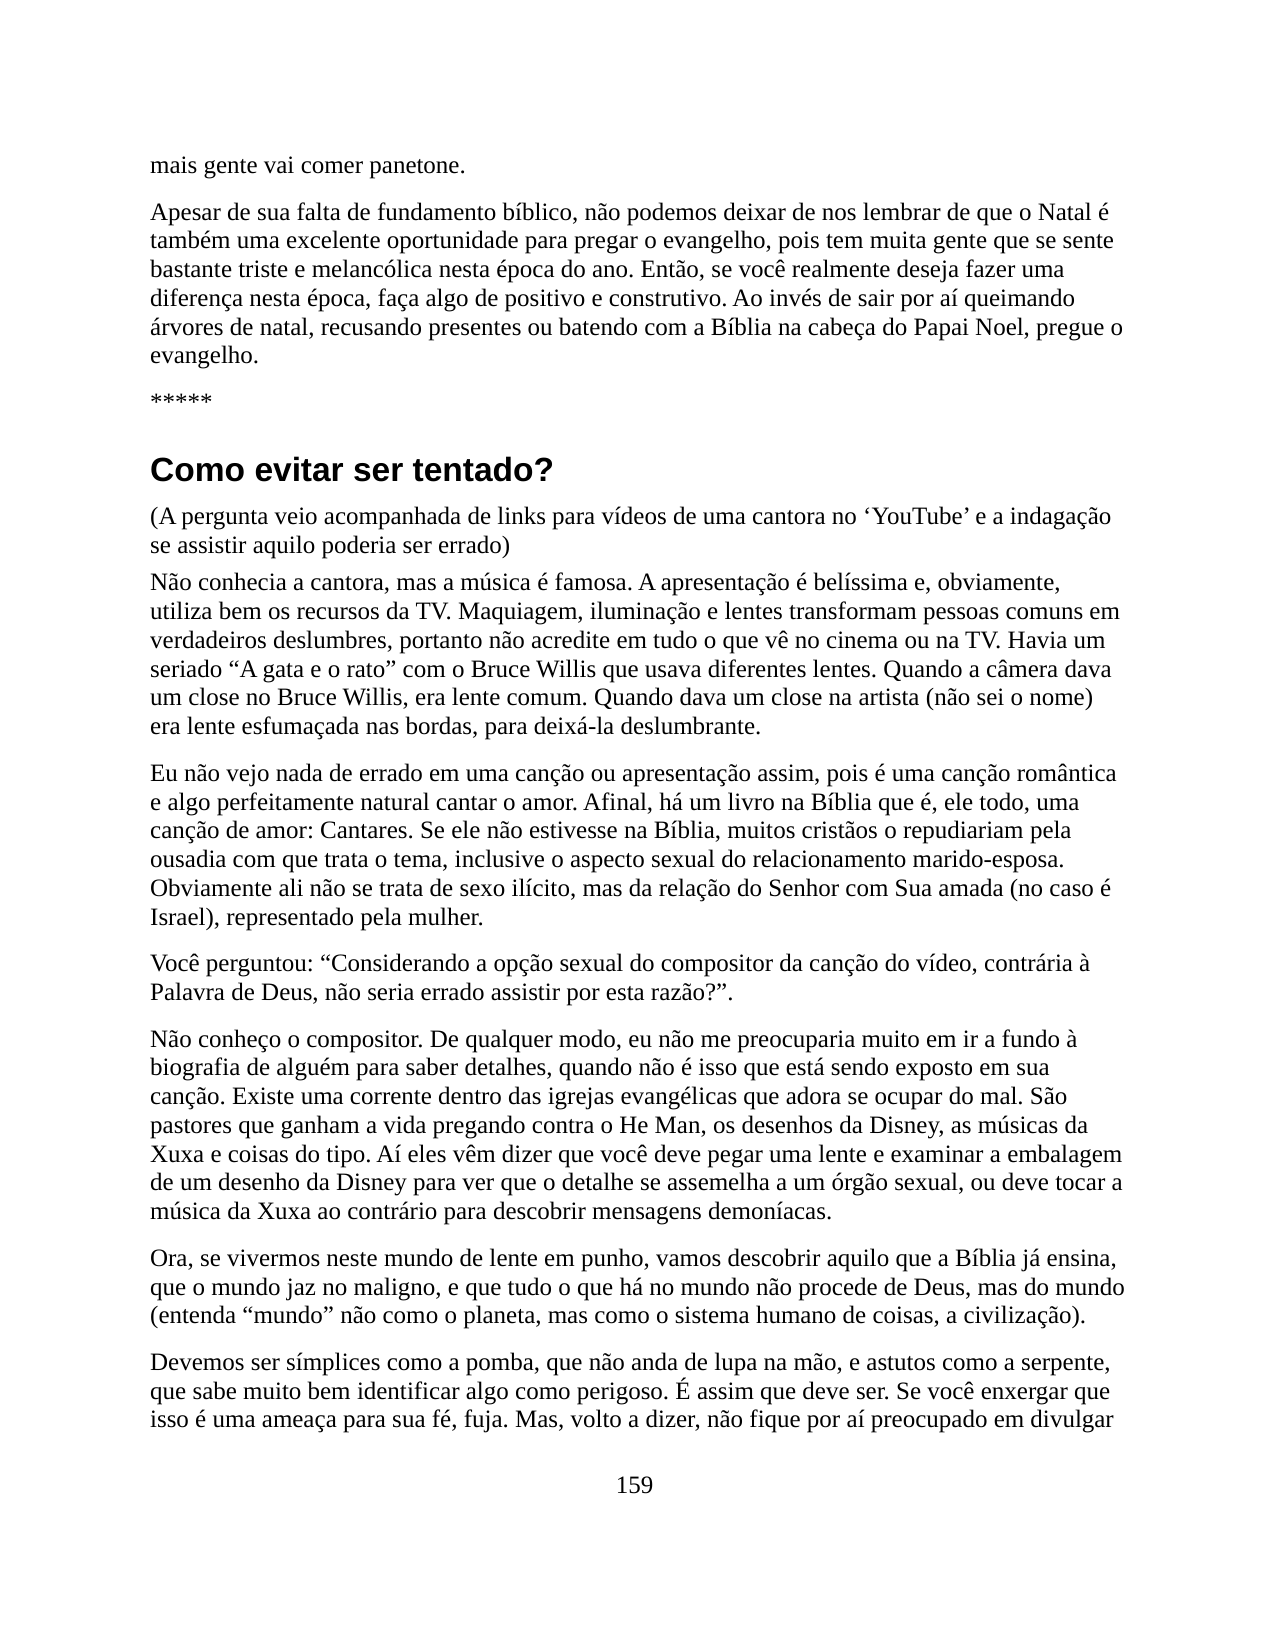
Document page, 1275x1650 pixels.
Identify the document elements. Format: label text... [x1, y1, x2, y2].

text Não conhecia a cantora, mas a música é famosa. A apresentação é belíssima e, obviamente, utiliza bem os recursos da TV. Maquiagem, iluminação e lentes transformam pessoas comuns em verdadeiros deslumbres, portanto não acredite em tudo o que vê no cinema ou na TV. Havia um seriado “A gata e o rato” com o Bruce Willis que usava diferentes lentes. Quando a câmera dava um close no Bruce Willis, era lente comum. Quando dava um close na artista (não sei o nome) era lente esfumaçada nas bordas, para deixá-la deslumbrante. [150, 567, 1125, 740]
text Devemos ser símplices como a pomba, que não anda de lupa na mão, e astutos como a serpente, que sabe muito bem identificar algo como perigoso. É assim que deve ser. Se você enxergar que isso é uma ameaça para sua fé, fuja. Mas, volto a dizer, não fique por aí preocupado em divulgar [150, 1347, 1125, 1433]
text mais gente vai comer panetone. [150, 150, 1125, 179]
text Eu não vejo nada de errado em uma canção ou apresentação assim, pois é uma canção romântica e algo perfeitamente natural cantar o amor. Afinal, há um livro na Bíblia que é, ele todo, uma canção de amor: Cantares. Se ele não estivesse na Bíblia, muitos cristãos o repudiariam pela ousadia com que trata o tema, inclusive o aspecto sexual do relacionamento marido-esposa. Obviamente ali não se trata de sexo ilícito, mas da relação do Senhor com Sua amada (no caso é Israel), representado pela mulher. [150, 758, 1125, 930]
text Não conheço o compositor. De qualquer modo, eu não me preocuparia muito em ir a fundo à biografia de alguém para saber detalhes, quando não é isso que está sendo exposto em sua canção. Existe uma corrente dentro das igrejas evangélicas que adora se ocupar do mal. São pastores que ganham a vida pregando contra o He Man, os desenhos da Disney, as músicas da Xuxa e coisas do tipo. Aí eles vêm dizer que você deve pegar uma lente e examinar a embalagem de um desenho da Disney para ver que o detalhe se assemelha a um órgão sexual, ou deve tocar a música da Xuxa ao contrário para descobrir mensagens demoníacas. [150, 1024, 1125, 1225]
text Ora, se vivermos neste mundo de lente em punho, vamos descobrir aquilo que a Bíblia já ensina, que o mundo jaz no maligno, e que tudo o que há no mundo não procede de Deus, mas do mundo (entenda “mundo” não como o planeta, mas como o sistema humano de coisas, a civilização). [150, 1243, 1125, 1329]
text Apesar de sua falta de fundamento bíblico, não podemos deixar de nos lembrar de que o Natal é também uma excelente oportunidade para pregar o evangelho, pois tem muita gente que se sente bastante triste e melancólica nesta época do ano. Então, se você realmente deseja fazer uma diferença nesta época, faça algo de positivo e construtivo. Ao invés de sair por aí queimando árvores de natal, recusando presentes ou batendo com a Bíblia na cabeça do Papai Noel, pregue o evangelho. [150, 197, 1125, 369]
text ***** [150, 387, 1125, 416]
text (A pergunta veio acompanhada de links para vídeos de uma cantora no ‘YouTube’ e a indagação se assistir aquilo poderia ser errado) [150, 501, 1125, 558]
subtitle Como evitar ser tentado? [150, 450, 1125, 488]
text Você perguntou: “Considerando a opção sexual do compositor da canção do vídeo, contrária à Palavra de Deus, não seria errado assistir por esta razão?”. [150, 948, 1125, 1006]
